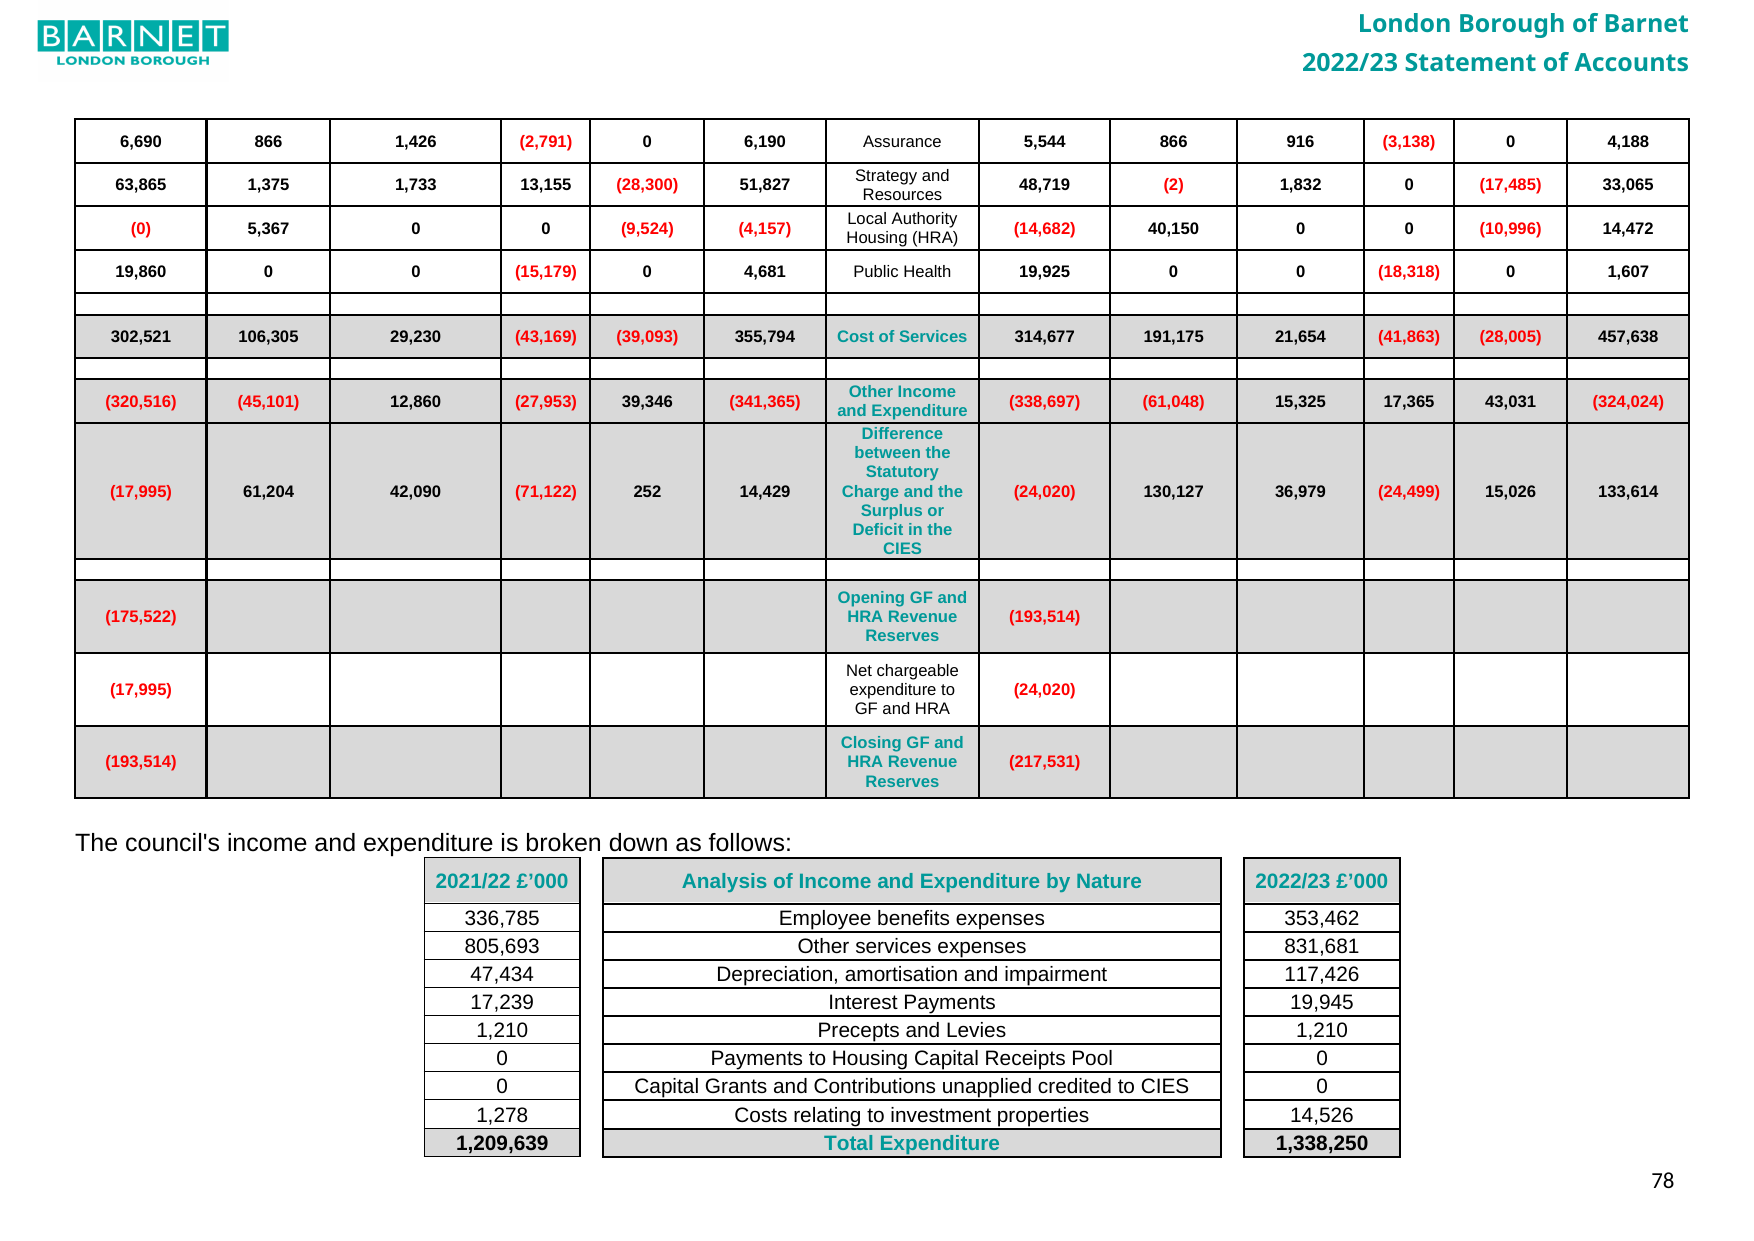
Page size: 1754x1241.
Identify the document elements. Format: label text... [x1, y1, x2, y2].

table_cell (9,524) [591, 207, 703, 249]
table_cell (4,157) [705, 207, 825, 249]
table_cell (18,318) [1365, 251, 1453, 292]
table_cell 13,155 [502, 164, 589, 205]
table_cell 48,719 [980, 164, 1109, 205]
table_cell [1222, 1043, 1243, 1071]
table_cell Total Expenditure [604, 1130, 1220, 1156]
table_cell [1568, 654, 1688, 724]
table_cell 353,462 [1245, 905, 1399, 931]
table_cell (28,300) [591, 164, 703, 205]
table_cell [331, 359, 500, 378]
table_header Analysis of Income and Expenditure by Nature [604, 859, 1220, 902]
table_cell [1238, 581, 1363, 652]
table_cell (17,485) [1455, 164, 1566, 205]
table_cell 1,278 [425, 1100, 579, 1127]
table_cell 805,693 [425, 932, 579, 959]
table_cell (320,516) [76, 380, 205, 422]
table_cell 0 [331, 207, 500, 249]
table_cell 19,925 [980, 251, 1109, 292]
table_cell [502, 581, 589, 652]
table_cell (3,138) [1365, 120, 1453, 162]
table_cell [705, 560, 825, 579]
table_cell [581, 903, 602, 931]
table_cell [581, 959, 602, 987]
table_cell 1,338,250 [1245, 1130, 1399, 1156]
table_cell [705, 359, 825, 378]
table_cell [1568, 359, 1688, 378]
table_cell [1111, 359, 1236, 378]
table_cell [1455, 359, 1566, 378]
table_cell [827, 294, 978, 313]
table_header [581, 857, 602, 902]
table_cell [502, 294, 589, 313]
table_cell 14,526 [1245, 1101, 1399, 1127]
table_cell [208, 560, 329, 579]
table_cell Interest Payments [604, 989, 1220, 1015]
table_cell 106,305 [208, 316, 329, 357]
table_cell (17,995) [76, 424, 205, 558]
table_cell [1365, 560, 1453, 579]
table_cell Other Income and Expenditure [827, 380, 978, 422]
table_cell 302,521 [76, 316, 205, 357]
table_cell [1238, 560, 1363, 579]
table_cell [208, 581, 329, 652]
table_cell Capital Grants and Contributions unapplied credited to CIES [604, 1073, 1220, 1099]
table_cell [581, 931, 602, 959]
table_cell [1455, 560, 1566, 579]
table_cell 252 [591, 424, 703, 558]
table_cell Precepts and Levies [604, 1017, 1220, 1043]
table_cell (2) [1111, 164, 1236, 205]
table_cell [705, 294, 825, 313]
table_cell [980, 359, 1109, 378]
table_cell [1568, 727, 1688, 797]
table_cell [1111, 727, 1236, 797]
table_cell 0 [1245, 1045, 1399, 1071]
table_cell (61,048) [1111, 380, 1236, 422]
table_cell [1365, 581, 1453, 652]
table_cell [1222, 959, 1243, 987]
table_header 2022/23 £’000 [1245, 859, 1399, 902]
table_cell (14,682) [980, 207, 1109, 249]
table_cell (217,531) [980, 727, 1109, 797]
table_cell 355,794 [705, 316, 825, 357]
table_cell [1111, 581, 1236, 652]
table_cell Local Authority Housing (HRA) [827, 207, 978, 249]
table_cell 0 [208, 251, 329, 292]
table_cell 47,434 [425, 960, 579, 987]
table_cell (175,522) [76, 581, 205, 652]
table_cell 0 [1111, 251, 1236, 292]
table_cell [1455, 581, 1566, 652]
table_cell [591, 654, 703, 724]
table_cell [581, 1071, 602, 1099]
text The council's income and expenditure is broken down as follows: [75, 828, 1689, 857]
table_cell (41,863) [1365, 316, 1453, 357]
table_cell 916 [1238, 120, 1363, 162]
table_cell Depreciation, amortisation and impairment [604, 961, 1220, 987]
table_cell 63,865 [76, 164, 205, 205]
table_cell 0 [502, 207, 589, 249]
table_cell (27,953) [502, 380, 589, 422]
table_cell 51,827 [705, 164, 825, 205]
table_cell Net chargeable expenditure to GF and HRA [827, 654, 978, 724]
table_cell [581, 987, 602, 1015]
table_cell 6,690 [76, 120, 205, 162]
table_cell 866 [1111, 120, 1236, 162]
table_cell [331, 727, 500, 797]
table_cell (324,024) [1568, 380, 1688, 422]
table_cell Payments to Housing Capital Receipts Pool [604, 1045, 1220, 1071]
table_cell 29,230 [331, 316, 500, 357]
table_cell [502, 727, 589, 797]
table_cell [1455, 294, 1566, 313]
table_cell Public Health [827, 251, 978, 292]
table_cell (71,122) [502, 424, 589, 558]
table_cell 6,190 [705, 120, 825, 162]
table_cell [208, 654, 329, 724]
table_cell [1238, 359, 1363, 378]
table_cell [1568, 294, 1688, 313]
table_cell 117,426 [1245, 961, 1399, 987]
table_cell [705, 654, 825, 724]
table_cell [502, 654, 589, 724]
table_cell 14,472 [1568, 207, 1688, 249]
table_cell 0 [591, 120, 703, 162]
table_cell [1568, 560, 1688, 579]
table_cell 133,614 [1568, 424, 1688, 558]
table_cell [1238, 294, 1363, 313]
table_cell [827, 359, 978, 378]
table_cell [208, 727, 329, 797]
table_cell [581, 1128, 602, 1156]
table_cell 457,638 [1568, 316, 1688, 357]
table_cell 15,325 [1238, 380, 1363, 422]
table_cell [591, 727, 703, 797]
table_cell [76, 560, 205, 579]
table_cell [591, 581, 703, 652]
table_cell 17,239 [425, 988, 579, 1015]
table_cell Strategy and Resources [827, 164, 978, 205]
table_cell [591, 560, 703, 579]
table_cell [208, 359, 329, 378]
table_cell 61,204 [208, 424, 329, 558]
table_cell [331, 581, 500, 652]
table_cell 0 [331, 251, 500, 292]
table_cell Costs relating to investment properties [604, 1101, 1220, 1127]
table_cell Other services expenses [604, 933, 1220, 959]
table_cell [1111, 560, 1236, 579]
table_cell 5,367 [208, 207, 329, 249]
table_cell [591, 294, 703, 313]
table_cell [581, 1015, 602, 1043]
table_cell (39,093) [591, 316, 703, 357]
table_cell 40,150 [1111, 207, 1236, 249]
table_cell 14,429 [705, 424, 825, 558]
table_cell (0) [76, 207, 205, 249]
table_cell 15,026 [1455, 424, 1566, 558]
table_cell (338,697) [980, 380, 1109, 422]
table_cell (341,365) [705, 380, 825, 422]
table_cell 0 [1365, 207, 1453, 249]
table_cell [1365, 727, 1453, 797]
table_cell (24,499) [1365, 424, 1453, 558]
table_cell [1222, 1015, 1243, 1043]
table_cell [581, 1043, 602, 1071]
table_cell [581, 1099, 602, 1127]
table_cell 1,426 [331, 120, 500, 162]
table_cell 336,785 [425, 904, 579, 931]
table_cell 1,607 [1568, 251, 1688, 292]
table_cell [208, 294, 329, 313]
table_cell [980, 560, 1109, 579]
table_cell [502, 359, 589, 378]
table_cell 19,860 [76, 251, 205, 292]
table_cell [1455, 727, 1566, 797]
table_cell Cost of Services [827, 316, 978, 357]
table_cell (17,995) [76, 654, 205, 724]
table_cell [1222, 1128, 1243, 1156]
table_cell 17,365 [1365, 380, 1453, 422]
table_cell 0 [1245, 1073, 1399, 1099]
table_cell (45,101) [208, 380, 329, 422]
table_cell 1,733 [331, 164, 500, 205]
table_cell [1222, 987, 1243, 1015]
table_cell 21,654 [1238, 316, 1363, 357]
table_cell 19,945 [1245, 989, 1399, 1015]
table_cell Closing GF and HRA Revenue Reserves [827, 727, 978, 797]
table_cell 1,210 [1245, 1017, 1399, 1043]
table_cell Opening GF and HRA Revenue Reserves [827, 581, 978, 652]
table_cell 36,979 [1238, 424, 1363, 558]
table_cell [76, 359, 205, 378]
table_cell [1238, 654, 1363, 724]
table_cell [705, 581, 825, 652]
table_cell [1238, 727, 1363, 797]
table_cell [1111, 294, 1236, 313]
table_cell (24,020) [980, 424, 1109, 558]
table_cell Difference between the Statutory Charge and the Surplus or Deficit in the CIES [827, 424, 978, 558]
table_cell [591, 359, 703, 378]
table_cell 866 [208, 120, 329, 162]
table_cell 4,681 [705, 251, 825, 292]
table_cell 1,209,639 [425, 1129, 579, 1156]
table_cell [1365, 359, 1453, 378]
table_cell 0 [425, 1072, 579, 1099]
table_cell Employee benefits expenses [604, 905, 1220, 931]
table_cell 0 [1455, 251, 1566, 292]
table_cell [1222, 1071, 1243, 1099]
table_cell [1568, 581, 1688, 652]
table_cell 43,031 [1455, 380, 1566, 422]
table_cell 0 [1238, 207, 1363, 249]
table_cell [827, 560, 978, 579]
table_cell 0 [591, 251, 703, 292]
table_cell 4,188 [1568, 120, 1688, 162]
table_cell (15,179) [502, 251, 589, 292]
table_cell 314,677 [980, 316, 1109, 357]
table_cell (24,020) [980, 654, 1109, 724]
table_cell 12,860 [331, 380, 500, 422]
table_header [1222, 857, 1243, 902]
table_cell [980, 294, 1109, 313]
table_cell (10,996) [1455, 207, 1566, 249]
table_cell (28,005) [1455, 316, 1566, 357]
table_cell [1222, 1099, 1243, 1127]
table_cell 1,210 [425, 1016, 579, 1043]
table_cell 1,375 [208, 164, 329, 205]
table_cell [1365, 654, 1453, 724]
table_cell [705, 727, 825, 797]
table_cell 0 [1238, 251, 1363, 292]
table_cell (193,514) [980, 581, 1109, 652]
table_cell 0 [425, 1044, 579, 1071]
table_cell [331, 654, 500, 724]
table_cell [1222, 931, 1243, 959]
table_cell [331, 560, 500, 579]
table_cell [1111, 654, 1236, 724]
table_cell [1222, 903, 1243, 931]
table_cell 1,832 [1238, 164, 1363, 205]
table_cell 831,681 [1245, 933, 1399, 959]
table_cell (2,791) [502, 120, 589, 162]
table_cell 130,127 [1111, 424, 1236, 558]
table_header 2021/22 £’000 [425, 858, 579, 902]
table_cell 33,065 [1568, 164, 1688, 205]
table_cell 0 [1365, 164, 1453, 205]
table_cell 5,544 [980, 120, 1109, 162]
table_cell (193,514) [76, 727, 205, 797]
table_cell (43,169) [502, 316, 589, 357]
table_cell [76, 294, 205, 313]
table_cell 0 [1455, 120, 1566, 162]
table_cell Assurance [827, 120, 978, 162]
table_cell 42,090 [331, 424, 500, 558]
table_cell [502, 560, 589, 579]
table_cell 191,175 [1111, 316, 1236, 357]
table_cell [331, 294, 500, 313]
table_cell [1455, 654, 1566, 724]
table_cell [1365, 294, 1453, 313]
table_cell 39,346 [591, 380, 703, 422]
